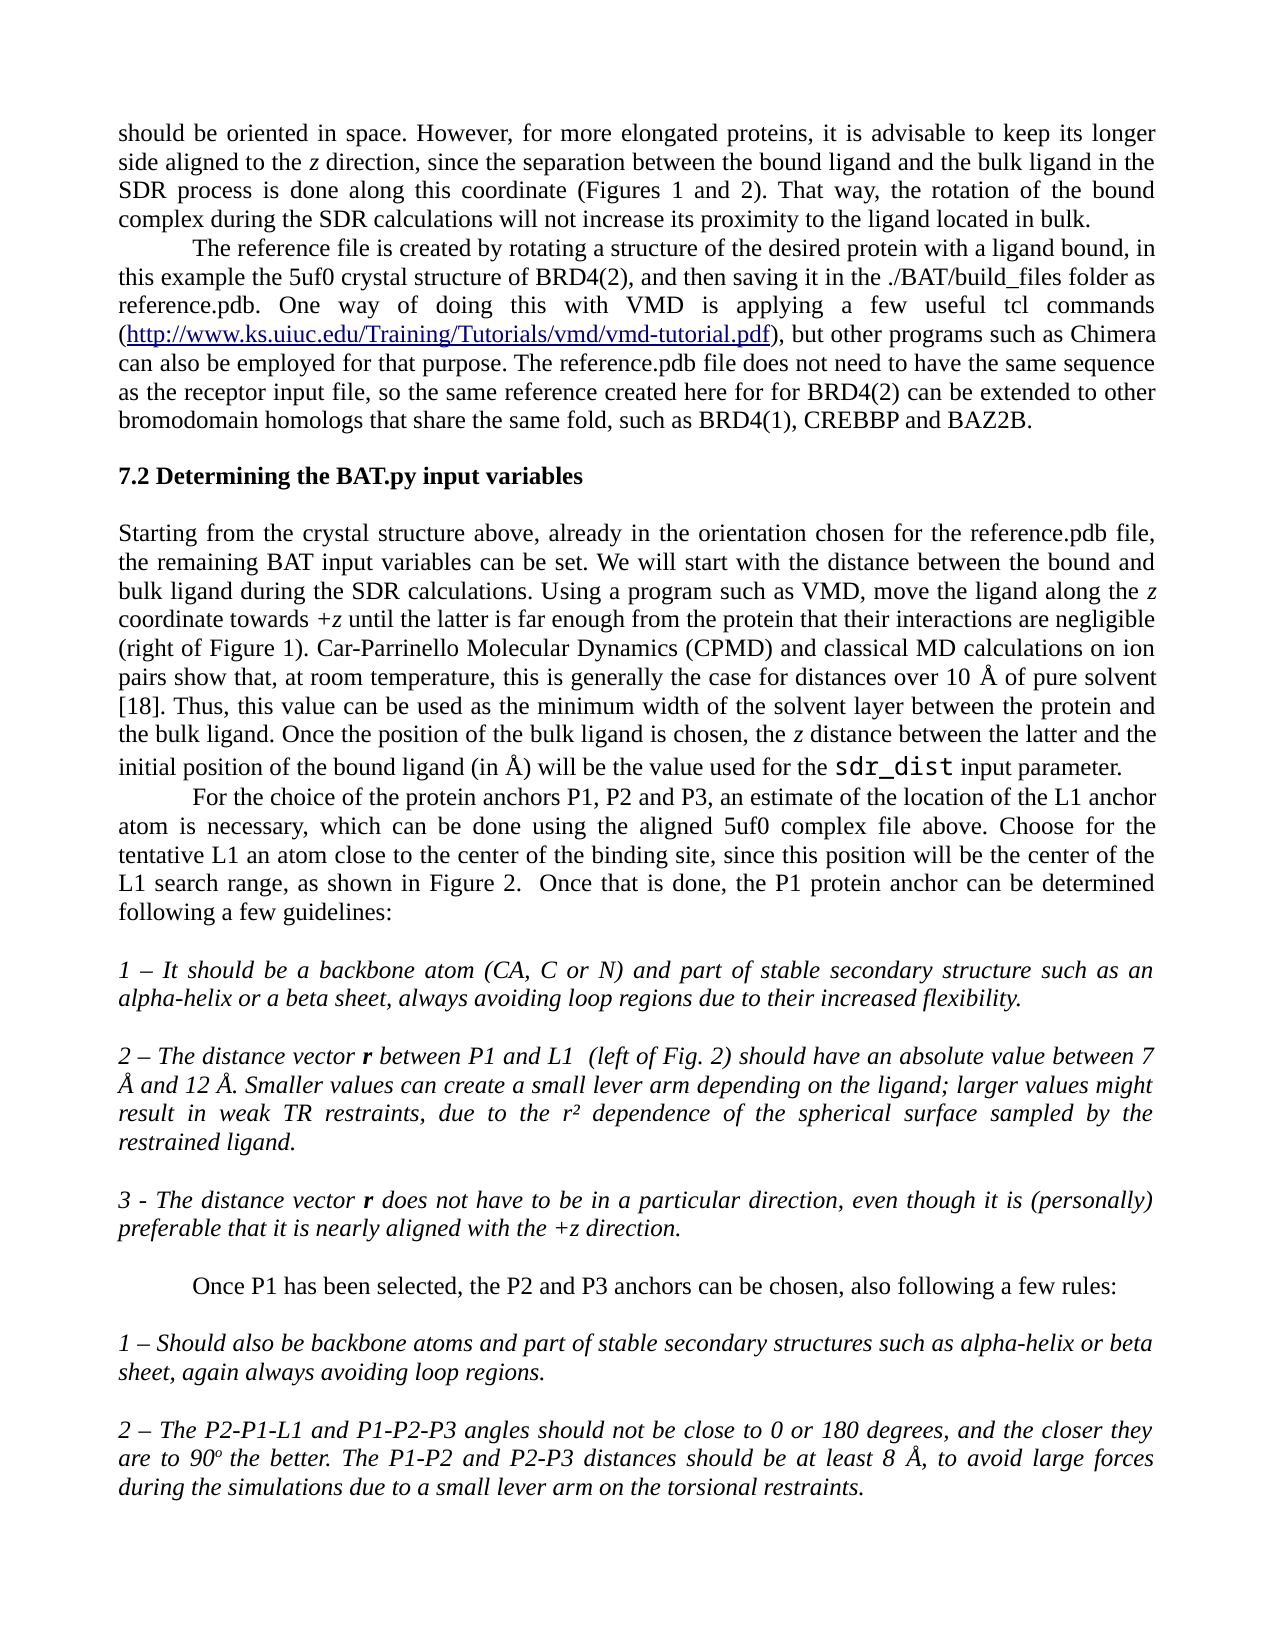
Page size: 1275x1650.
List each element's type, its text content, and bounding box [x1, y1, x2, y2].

text 3 - The distance vector r does not have to be in a particular direction, even though it is (personally) preferable that it is nearly aligned with the +z direction. [118, 1185, 1157, 1242]
text 2 – The P2-P1-L1 and P1-P2-P3 angles should not be close to 0 or 180 degrees, and the closer they are to 90o the better. The P1-P2 and P2-P3 distances should be at least 8 Å, to avoid large forces during the simulations due to a small lever arm on the torsional restraints. [118, 1415, 1157, 1501]
text 1 – It should be a backbone atom (CA, C or N) and part of stable secondary structure such as an alpha-helix or a beta sheet, always avoiding loop regions due to their increased flexibility. [118, 955, 1157, 1012]
text should be oriented in space. However, for more elongated proteins, it is advisable to keep its longer side aligned to the z direction, since the separation between the bound ligand and the bulk ligand in the SDR process is done along this coordinate (Figures 1 and 2). That way, the rotation of the bound complex during the SDR calculations will not increase its proximity to the ligand located in bulk. [118, 118, 1157, 233]
text 7.2 Determining the BAT.py input variables [118, 461, 1157, 489]
text Starting from the crystal structure above, already in the orientation chosen for the reference.pdb file, the remaining BAT input variables can be set. We will start with the distance between the bound and bulk ligand during the SDR calculations. Using a program such as VMD, move the ligand along the z coordinate towards +z until the latter is far enough from the protein that their interactions are negligible (right of Figure 1). Car-Parrinello Molecular Dynamics (CPMD) and classical MD calculations on ion pairs show that, at room temperature, this is generally the case for distances over 10 Å of pure solvent [18]. Thus, this value can be used as the minimum width of the solvent layer between the protein and the bulk ligand. Once the position of the bulk ligand is chosen, the z distance between the latter and the initial position of the bound ligand (in Å) will be the value used for the sdr_dist input parameter. [118, 518, 1157, 782]
text For the choice of the protein anchors P1, P2 and P3, an estimate of the location of the L1 anchor atom is necessary, which can be done using the aligned 5uf0 complex file above. Choose for the tentative L1 an atom close to the center of the binding site, since this position will be the center of the L1 search range, as shown in Figure 2. Once that is done, the P1 protein anchor can be determined following a few guidelines: [118, 782, 1157, 926]
text Once P1 has been selected, the P2 and P3 anchors can be chosen, also following a few rules: [118, 1271, 1157, 1300]
text 2 – The distance vector r between P1 and L1 (left of Fig. 2) should have an absolute value between 7 Å and 12 Å. Smaller values can create a small lever arm depending on the ligand; larger values might result in weak TR restraints, due to the r² dependence of the spherical surface sampled by the restrained ligand. [118, 1041, 1157, 1156]
text 1 – Should also be backbone atoms and part of stable secondary structures such as alpha-helix or beta sheet, again always avoiding loop regions. [118, 1328, 1157, 1386]
text The reference file is created by rotating a structure of the desired protein with a ligand bound, in this example the 5uf0 crystal structure of BRD4(2), and then saving it in the ./BAT/build_files folder as reference.pdb. One way of doing this with VMD is applying a few useful tcl commands (http://www.ks.uiuc.edu/Training/Tutorials/vmd/vmd-tutorial.pdf), but other programs such as Chimera can also be employed for that purpose. The reference.pdb file does not need to have the same sequence as the receptor input file, so the same reference created here for for BRD4(2) can be extended to other bromodomain homologs that share the same fold, such as BRD4(1), CREBBP and BAZ2B. [118, 233, 1157, 434]
